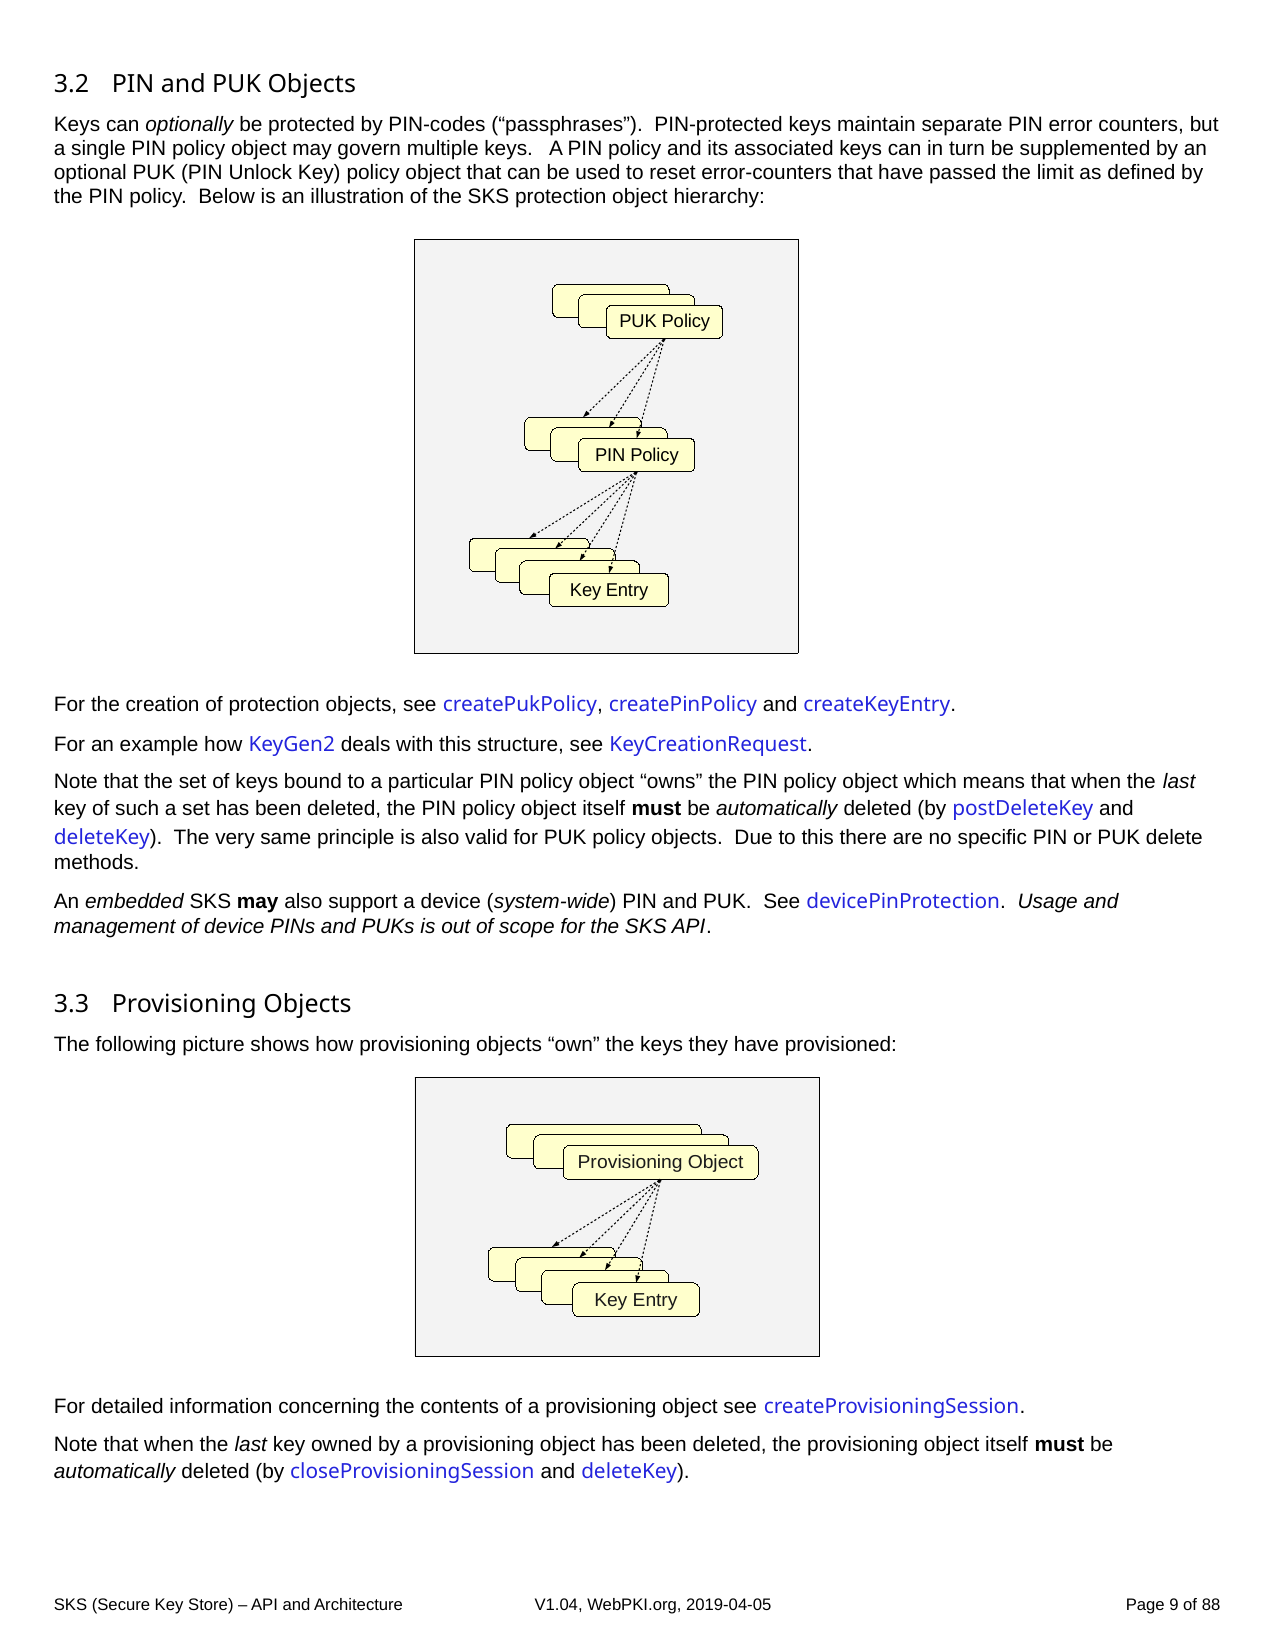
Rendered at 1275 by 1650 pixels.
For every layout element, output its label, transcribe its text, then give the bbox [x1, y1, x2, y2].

subtitle Provisioning Objects [54, 986, 1221, 1020]
text Note that the set of keys bound to a particular PIN policy object “owns” the PIN policy object which means that when the last key of such a set has been deleted, the PIN policy object itself must be automatically deleted (by postDeleteKey and deleteKey). The very same principle is also valid for PUK policy objects. Due to this there are no specific PIN or PUK delete methods. [54, 769, 1221, 874]
text For an example how KeyGen2 deals with this structure, see KeyCreationRequest. [54, 729, 1221, 758]
text For detailed information concerning the contents of a provisioning object see createProvisioningSession. [54, 1392, 1221, 1420]
text The following picture shows how provisioning objects “own” the keys they have provisioned: [54, 1032, 1221, 1056]
subtitle PIN and PUK Objects [54, 66, 1221, 100]
text Note that when the last key owned by a provisioning object has been deleted, the provisioning object itself must be automatically deleted (by closeProvisioningSession and deleteKey). [54, 1432, 1221, 1484]
text An embedded SKS may also support a device (system-wide) PIN and PUK. See devicePinProtection. Usage and management of device PINs and PUKs is out of scope for the SKS API. [54, 886, 1221, 938]
text Keys can optionally be protected by PIN-codes (“passphrases”). PIN-protected keys maintain separate PIN error counters, but a single PIN policy object may govern multiple keys. A PIN policy and its associated keys can in turn be supplemented by an optional PUK (PIN Unlock Key) policy object that can be used to reset error-counters that have passed the limit as defined by the PIN policy. Below is an illustration of the SKS protection object hierarchy: [54, 112, 1221, 208]
text For the creation of protection objects, see createPukPolicy, createPinPolicy and createKeyEntry. [54, 689, 1221, 717]
